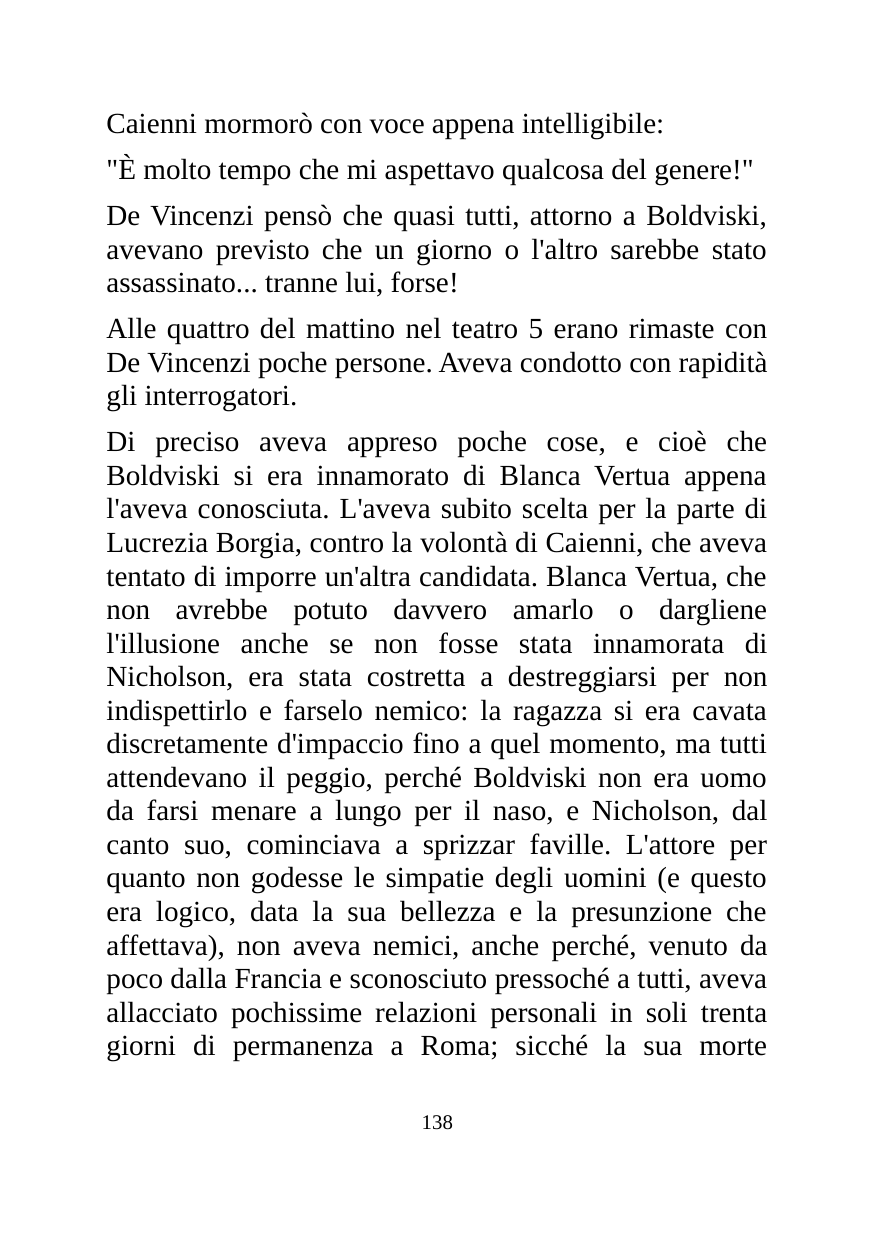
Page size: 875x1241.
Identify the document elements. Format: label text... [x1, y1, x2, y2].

text Di preciso aveva appreso poche cose, e cioè che Boldviski si era innamorato di Blanca Vertua appena l'aveva conosciuta. L'aveva subito scelta per la parte di Lucrezia Borgia, contro la volontà di Caienni, che aveva tentato di imporre un'altra candidata. Blanca Vertua, che non avrebbe potuto davvero amarlo o dargliene l'illusione anche se non fosse stata innamorata di Nicholson, era stata costretta a destreggiarsi per non indispettirlo e farselo nemico: la ragazza si era cavata discretamente d'impaccio fino a quel momento, ma tutti attendevano il peggio, perché Boldviski non era uomo da farsi menare a lungo per il naso, e Nicholson, dal canto suo, cominciava a sprizzar faville. L'attore per quanto non godesse le simpatie degli uomini (e questo era logico, data la sua bellezza e la presunzione che affettava), non aveva nemici, anche perché, venuto da poco dalla Francia e sconosciuto pressoché a tutti, aveva allacciato pochissime relazioni personali in soli trenta giorni di permanenza a Roma; sicché la sua morte [106, 424, 768, 1062]
text De Vincenzi pensò che quasi tutti, attorno a Boldviski, avevano previsto che un giorno o l'altro sarebbe stato assassinato... tranne lui, forse! [106, 198, 768, 299]
text Caienni mormorò con voce appena intelligibile: [106, 106, 768, 140]
text "È molto tempo che mi aspettavo qualcosa del genere!" [106, 152, 768, 186]
text Alle quattro del mattino nel teatro 5 erano rimaste con De Vincenzi poche persone. Aveva condotto con rapidità gli interrogatori. [106, 311, 768, 412]
